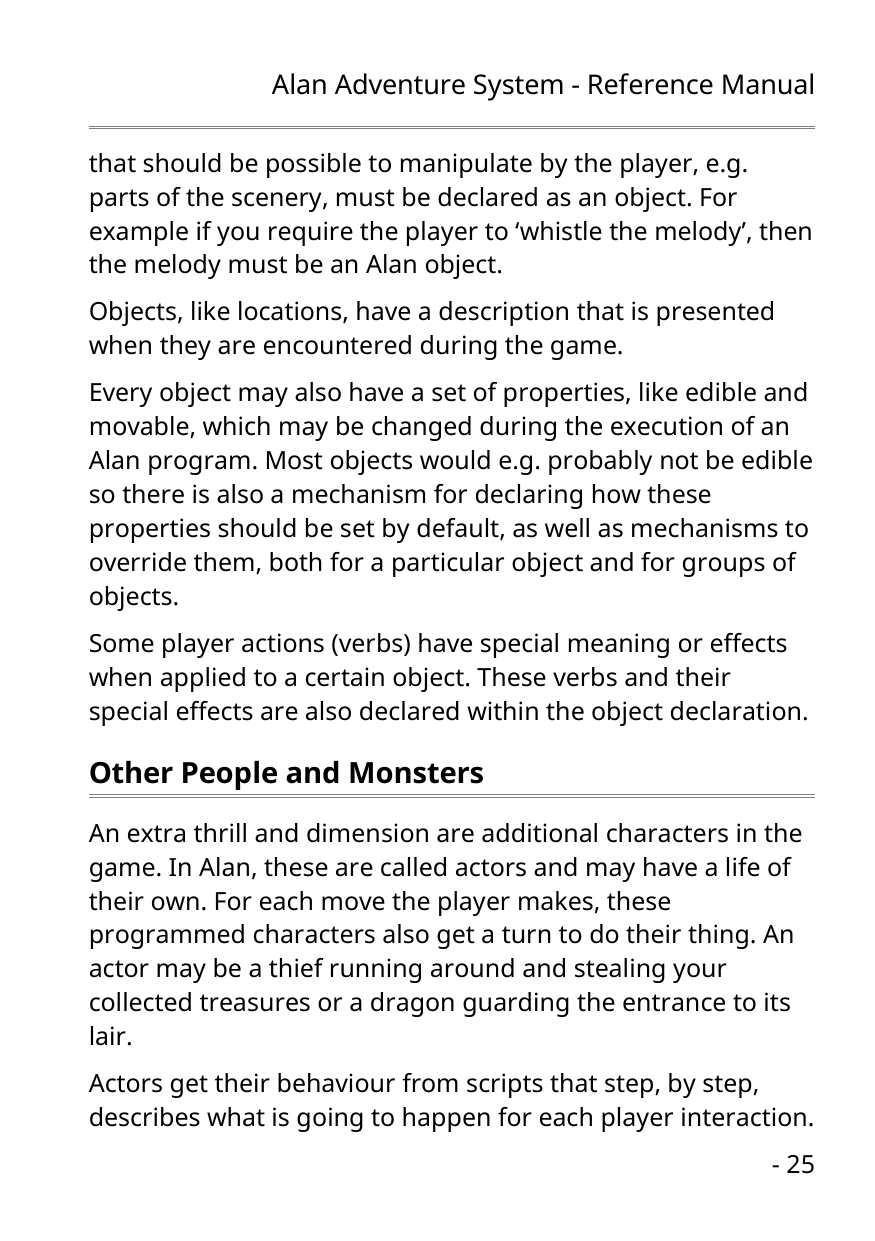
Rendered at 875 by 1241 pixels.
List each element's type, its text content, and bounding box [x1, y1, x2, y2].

text that should be possible to manipulate by the player, e.g. parts of the scenery, must be declared as an object. For example if you require the player to ‘whistle the melody’, then the melody must be an Alan object. [88, 146, 815, 281]
text Actors get their behaviour from scripts that step, by step, describes what is go­ing to happen for each player interaction. [88, 1066, 815, 1134]
text Objects, like locations, have a description that is presented when they are en­countered during the game. [88, 294, 815, 362]
text An extra thrill and dimension are additional characters in the game. In Alan, these are called actors and may have a life of their own. For each move the player makes, these programmed characters also get a turn to do their thing. An actor may be a thief running around and stealing your collected treasures or a dragon guarding the entrance to its lair. [88, 816, 815, 1053]
subtitle Other People and Monsters [88, 753, 815, 797]
text Every object may also have a set of properties, like edible and movable, which may be changed during the execution of an Alan program. Most objects would e.g. probably not be edible so there is also a mechanism for declaring how these properties should be set by default, as well as mechanisms to override them, both for a particular object and for groups of objects. [88, 375, 815, 613]
text Some player actions (verbs) have special meaning or effects when applied to a certain object. These verbs and their special effects are also declared within the object declaration. [88, 626, 815, 728]
